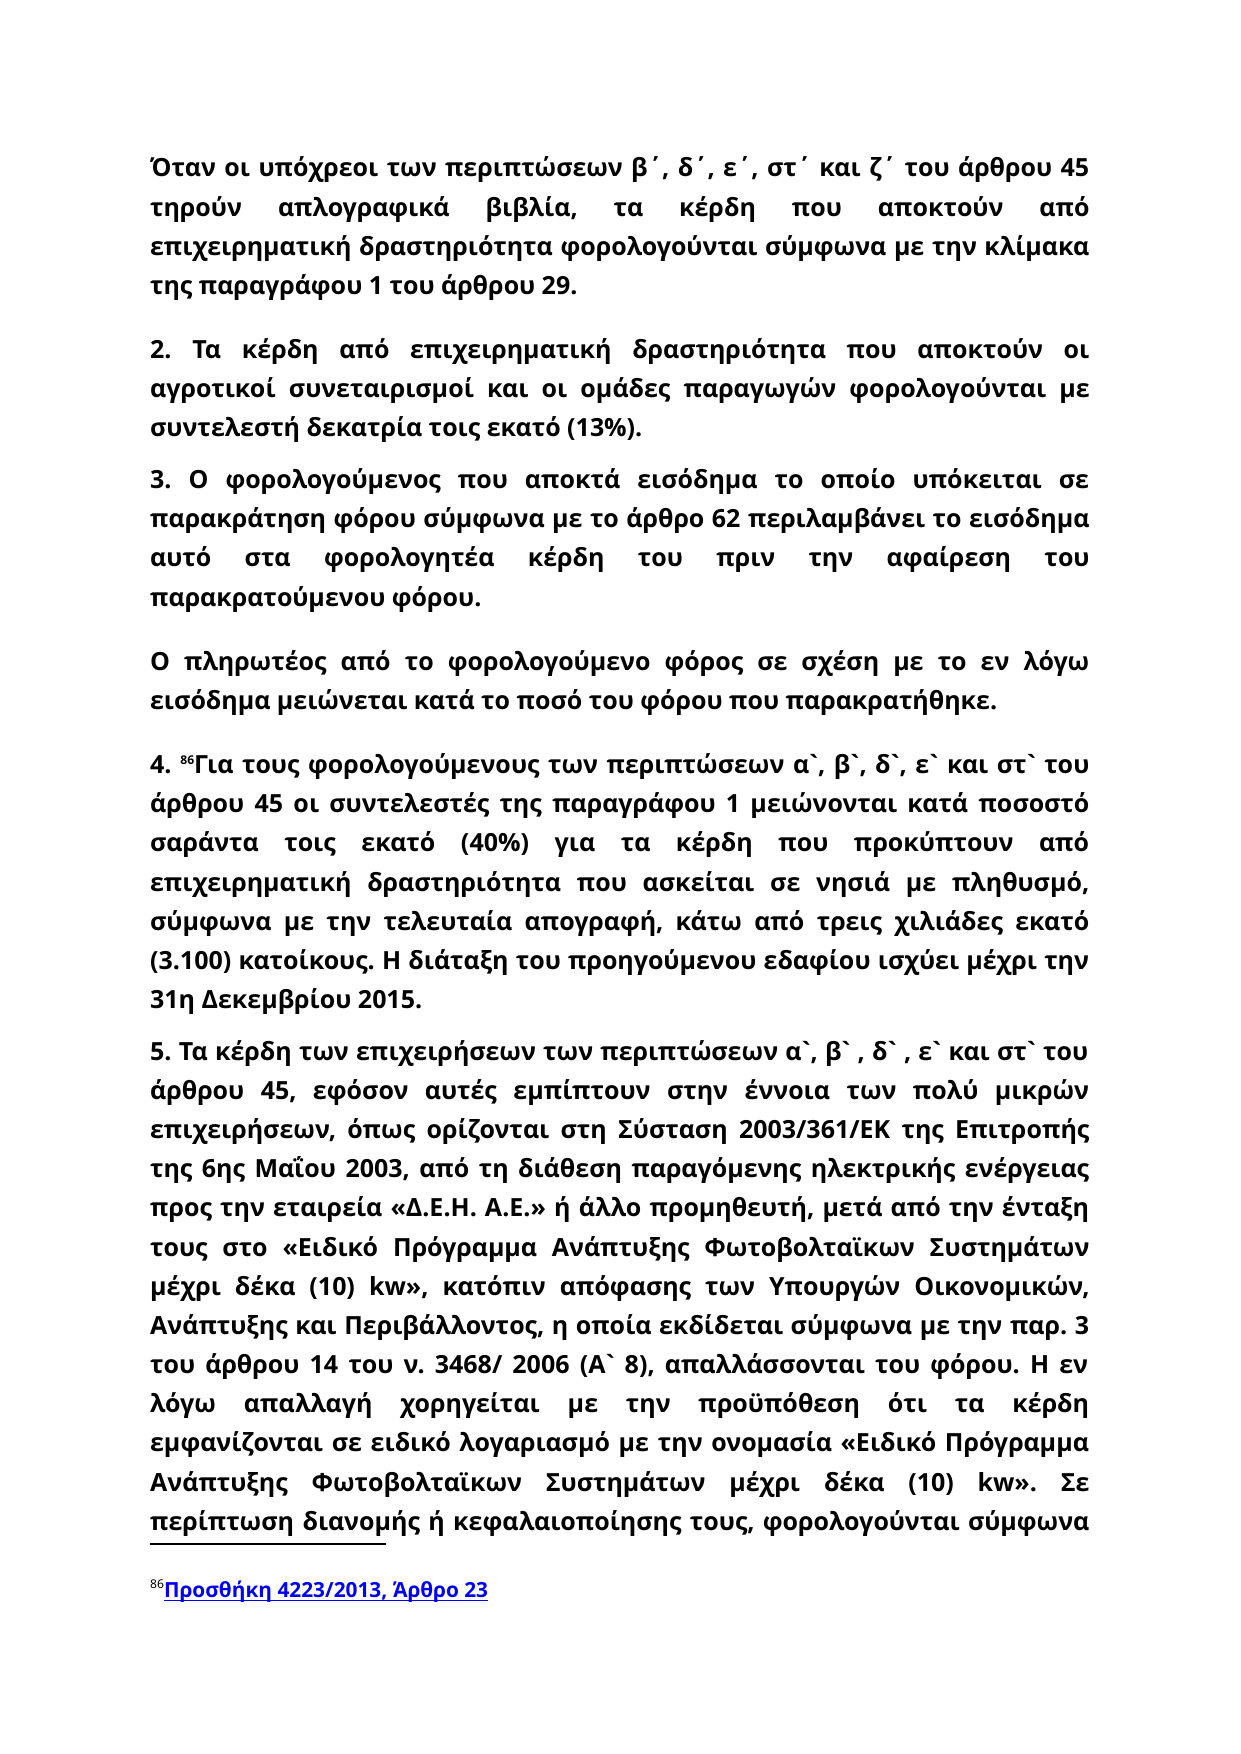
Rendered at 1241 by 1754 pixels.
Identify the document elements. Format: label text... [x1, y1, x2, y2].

text Προσθήκη 4223/2013, Άρθρο 23 [150, 1576, 1090, 1604]
text Όταν οι υπόχρεοι των περιπτώσεων β΄, δ΄, ε΄, στ΄ και ζ΄ του άρθρου 45 τηρούν απλογραφικά βιβλία, τα κέρδη που αποκτούν από επιχειρηματική δραστηριότητα φορολογούνται σύμφωνα με την κλίμακα της παραγράφου 1 του άρθρου 29. [150, 150, 1090, 302]
text 5. Τα κέρδη των επιχειρήσεων των περιπτώσεων α`, β` , δ` , ε` και στ` του άρθρου 45, εφόσον αυτές εμπίπτουν στην έννοια των πολύ μικρών επιχειρήσεων, όπως ορίζονται στη Σύσταση 2003/361/ΕΚ της Επιτροπής της 6ης Μαΐου 2003, από τη διάθεση παραγόμενης ηλεκτρικής ενέργειας προς την εταιρεία «Δ.Ε.Η. Α.Ε.» ή άλλο προμηθευτή, μετά από την ένταξη τους στο «Ειδικό Πρόγραμμα Ανάπτυξης Φωτοβολταϊκων Συστημάτων μέχρι δέκα (10) kw», κατόπιν απόφασης των Υπουργών Οικονομικών, Ανάπτυξης και Περιβάλλοντος, η οποία εκδίδεται σύμφωνα με την παρ. 3 του άρθρου 14 του ν. 3468/ 2006 (Α` 8), απαλλάσσονται του φόρου. Η εν λόγω απαλλαγή χορηγείται με την προϋπόθεση ότι τα κέρδη εμφανίζονται σε ειδικό λογαριασμό με την ονομασία «Ειδικό Πρόγραμμα Ανάπτυξης Φωτοβολταϊκων Συστημάτων μέχρι δέκα (10) kw». Σε περίπτωση διανομής ή κεφαλαιοποίησης τους, φορολογούνται σύμφωνα [150, 1033, 1090, 1537]
text 2. Τα κέρδη από επιχειρηματική δραστηριότητα που αποκτούν οι αγροτικοί συνεταιρισμοί και οι ομάδες παραγωγών φορολογούνται με συντελεστή δεκατρία τοις εκατό (13%). [150, 332, 1090, 444]
text 3. Ο φορολογούμενος που αποκτά εισόδημα το οποίο υπόκειται σε παρακράτηση φόρου σύμφωνα με το άρθρο 62 περιλαμβάνει το εισόδημα αυτό στα φορολογητέα κέρδη του πριν την αφαίρεση του παρακρατούμενου φόρου. [150, 462, 1090, 613]
text 4. Για τους φορολογούμενους των περιπτώσεων α`, β`, δ`, ε` και στ` του άρθρου 45 οι συντελεστές της παραγράφου 1 μειώνονται κατά ποσοστό σαράντα τοις εκατό (40%) για τα κέρδη που προκύπτουν από επιχειρηματική δραστηριότητα που ασκείται σε νησιά με πληθυσμό, σύμφωνα με την τελευταία απογραφή, κάτω από τρεις χιλιάδες εκατό (3.100) κατοίκους. Η διάταξη του προηγούμενου εδαφίου ισχύει μέχρι την 31η Δεκεμβρίου 2015. [150, 747, 1090, 1016]
text Ο πληρωτέος από το φορολογούμενο φόρος σε σχέση με το εν λόγω εισόδημα μειώνεται κατά το ποσό του φόρου που παρακρατήθηκε. [150, 643, 1090, 717]
